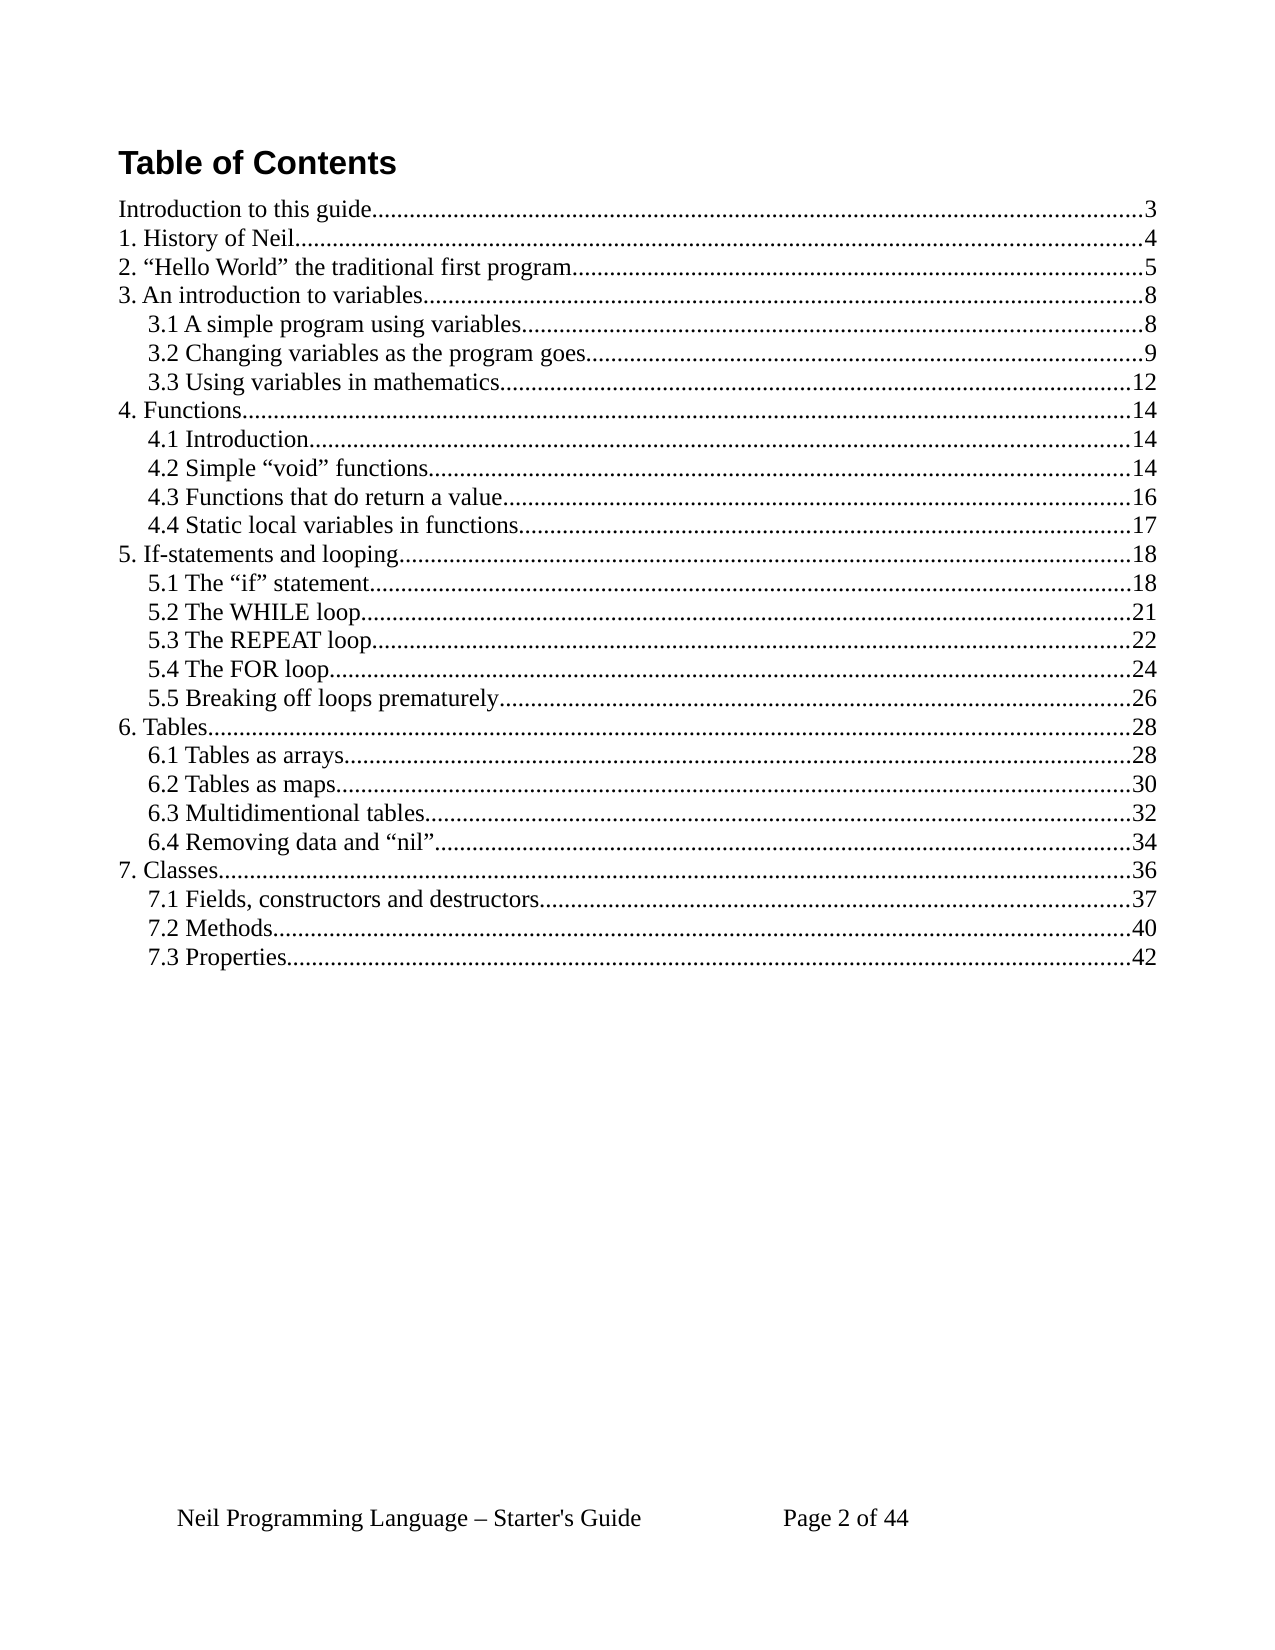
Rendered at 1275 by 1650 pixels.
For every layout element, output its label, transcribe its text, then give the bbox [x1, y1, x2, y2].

text 4. Functions 14 [118, 395, 1157, 424]
text 2. “Hello World” the traditional first program 5 [118, 252, 1157, 280]
text 7.3 Properties 42 [148, 942, 1157, 970]
text 5.3 The REPEAT loop 22 [148, 625, 1157, 654]
text 3.1 A simple program using variables 8 [148, 309, 1157, 338]
text 4.1 Introduction 14 [148, 424, 1157, 453]
text 5.1 The “if” statement. 18 [148, 568, 1157, 597]
text 3.3 Using variables in mathematics 12 [148, 367, 1157, 395]
text 1. History of Neil 4 [118, 223, 1157, 252]
text 4.4 Static local variables in functions 17 [148, 510, 1157, 539]
text Introduction to this guide 3 [118, 194, 1157, 223]
text 5. If-statements and looping 18 [118, 539, 1157, 568]
text 6. Tables 28 [118, 712, 1157, 740]
text 3.2 Changing variables as the program goes 9 [148, 338, 1157, 367]
text 7.1 Fields, constructors and destructors 37 [148, 884, 1157, 913]
subtitle Table of Contents [118, 143, 1157, 182]
text 6.4 Removing data and “nil” 34 [148, 827, 1157, 855]
text 6.2 Tables as maps 30 [148, 769, 1157, 798]
text 7. Classes 36 [118, 855, 1157, 884]
text 5.5 Breaking off loops prematurely 26 [148, 683, 1157, 712]
text 5.4 The FOR loop 24 [148, 654, 1157, 683]
text 6.1 Tables as arrays 28 [148, 740, 1157, 769]
text 3. An introduction to variables 8 [118, 280, 1157, 309]
text 4.3 Functions that do return a value 16 [148, 482, 1157, 510]
text 5.2 The WHILE loop 21 [148, 597, 1157, 625]
text 7.2 Methods 40 [148, 913, 1157, 942]
text 6.3 Multidimentional tables 32 [148, 798, 1157, 827]
text 4.2 Simple “void” functions 14 [148, 453, 1157, 482]
